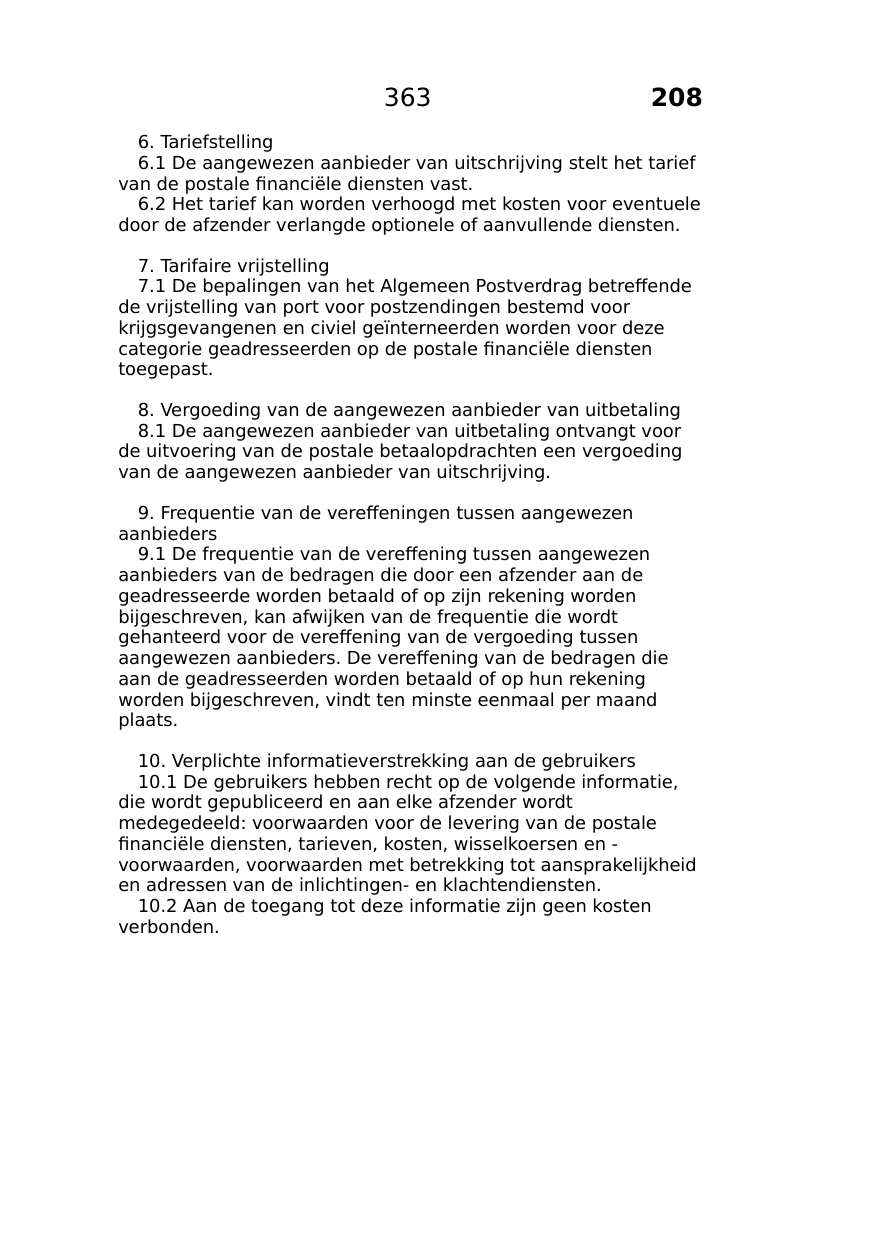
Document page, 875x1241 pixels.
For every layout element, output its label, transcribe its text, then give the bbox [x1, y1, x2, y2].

text 10.1 De gebruikers hebben recht op de volgende informatie, die wordt gepubliceerd en aan elke afzender wordt medegedeeld: voorwaarden voor de levering van de postale financiële diensten, tarieven, kosten, wisselkoersen en -voorwaarden, voorwaarden met betrekking tot aansprakelijkheid en adressen van de inlichtingen- en klachtendiensten. [118, 772, 703, 896]
text 7.1 De bepalingen van het Algemeen Postverdrag betreffende de vrijstelling van port voor postzendingen bestemd voor krijgsgevangenen en civiel geïnterneerden worden voor deze categorie geadresseerden op de postale financiële diensten toegepast. [118, 276, 703, 380]
text 8.1 De aangewezen aanbieder van uitbetaling ontvangt voor de uitvoering van de postale betaalopdrachten een vergoeding van de aangewezen aanbieder van uitschrijving. [118, 421, 703, 483]
text 7. Tarifaire vrijstelling [118, 256, 703, 276]
text 6. Tariefstelling [118, 132, 703, 153]
text 10.2 Aan de toegang tot deze informatie zijn geen kosten verbonden. [118, 896, 703, 937]
text 9.1 De frequentie van de vereffening tussen aangewezen aanbieders van de bedragen die door een afzender aan de geadresseerde worden betaald of op zijn rekening worden bijgeschreven, kan afwijken van de frequentie die wordt gehanteerd voor de vereffening van de vergoeding tussen aangewezen aanbieders. De vereffening van de bedragen die aan de geadresseerden worden betaald of op hun rekening worden bijgeschreven, vindt ten minste eenmaal per maand plaats. [118, 544, 703, 731]
text 6.2 Het tarief kan worden verhoogd met kosten voor eventuele door de afzender verlangde optionele of aanvullende diensten. [118, 194, 703, 236]
text 6.1 De aangewezen aanbieder van uitschrijving stelt het tarief van de postale financiële diensten vast. [118, 153, 703, 194]
text 8. Vergoeding van de aangewezen aanbieder van uitbetaling [118, 400, 703, 421]
text 9. Frequentie van de vereffeningen tussen aangewezen aanbieders [118, 503, 703, 544]
text 10. Verplichte informatieverstrekking aan de gebruikers [118, 751, 703, 772]
